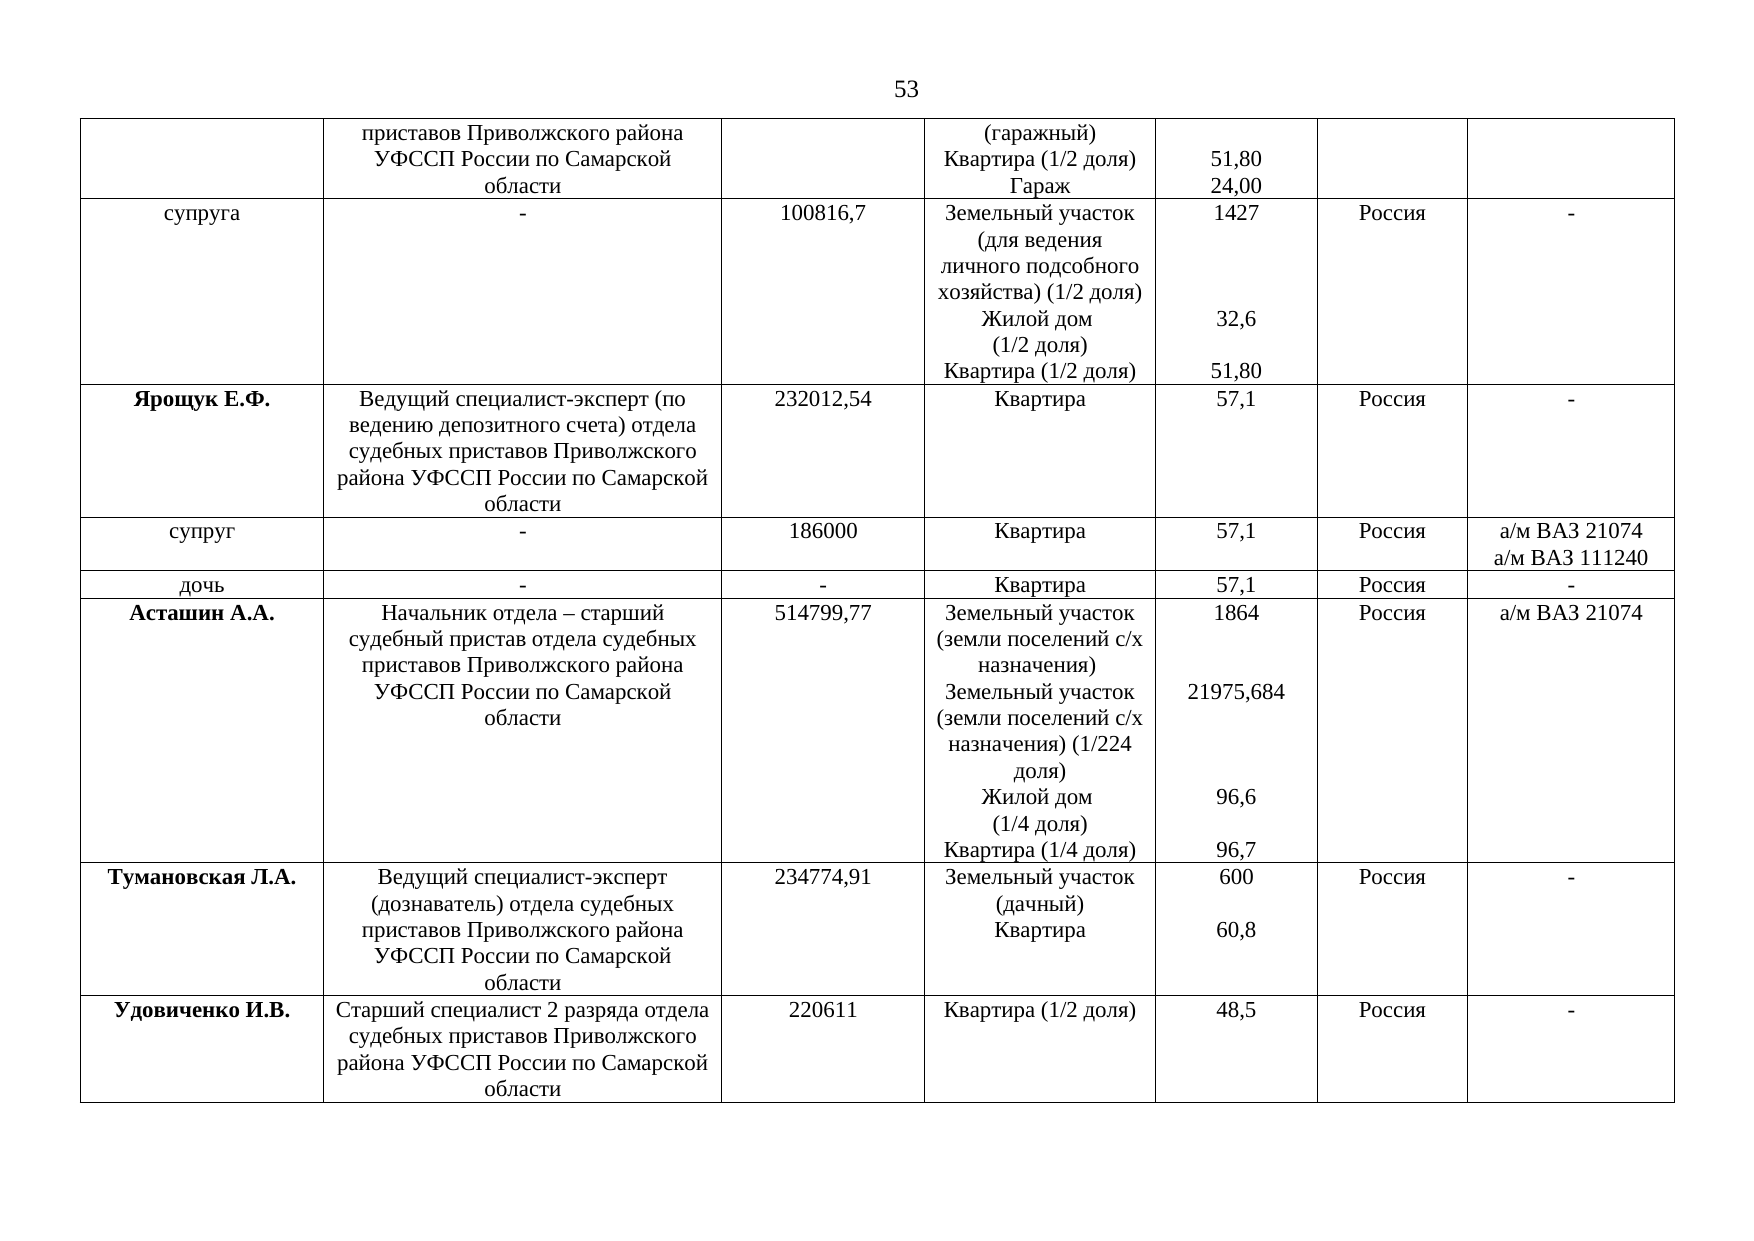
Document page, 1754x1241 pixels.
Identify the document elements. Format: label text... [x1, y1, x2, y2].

table_cell а/м ВАЗ 21074 [1468, 599, 1674, 862]
table_cell Тумановская Л.А. [81, 863, 323, 995]
table_cell Ярощук Е.Ф. [81, 385, 323, 517]
table_cell 57,1 [1156, 385, 1317, 517]
table_cell Удовиченко И.В. [81, 996, 323, 1102]
table_cell а/м ВАЗ 21074 а/м ВАЗ 111240 [1468, 518, 1674, 570]
table_cell 186000 [722, 518, 924, 570]
table_cell - [1468, 996, 1674, 1102]
table_cell 1427 32,6 51,80 [1156, 199, 1317, 384]
table_cell Старший специалист 2 разряда отдела судебных приставов Приволжского района УФССП России по Самарской области [324, 996, 721, 1102]
table_cell 51,80 24,00 [1156, 119, 1317, 198]
table_cell Квартира (1/2 доля) [925, 996, 1155, 1102]
table_cell [81, 119, 323, 198]
table_cell - [324, 199, 721, 384]
table_cell Россия [1318, 571, 1467, 598]
table_cell Квартира [925, 518, 1155, 570]
table_cell 57,1 [1156, 571, 1317, 598]
table_cell Россия [1318, 863, 1467, 995]
table_cell Россия [1318, 518, 1467, 570]
table_cell супруг [81, 518, 323, 570]
table_cell [722, 119, 924, 198]
table_cell - [324, 518, 721, 570]
table_cell 232012,54 [722, 385, 924, 517]
table_cell Ведущий специалист-эксперт (дознаватель) отдела судебных приставов Приволжского района УФССП России по Самарской области [324, 863, 721, 995]
table_cell Россия [1318, 599, 1467, 862]
table_cell [1468, 119, 1674, 198]
table_cell Ведущий специалист-эксперт (по ведению депозитного счета) отдела судебных приставов Приволжского района УФССП России по Самарской области [324, 385, 721, 517]
table_cell - [1468, 571, 1674, 598]
table_cell - [324, 571, 721, 598]
table_cell супруга [81, 199, 323, 384]
table_cell Россия [1318, 199, 1467, 384]
table_cell Земельный участок (для ведения личного подсобного хозяйства) (1/2 доля) Жилой дом (1/2 доля) Квартира (1/2 доля) [925, 199, 1155, 384]
table_cell 1864 21975,684 96,6 96,7 [1156, 599, 1317, 862]
table_cell - [722, 571, 924, 598]
table_cell Россия [1318, 996, 1467, 1102]
table_cell 600 60,8 [1156, 863, 1317, 995]
table_cell 234774,91 [722, 863, 924, 995]
table_cell Земельный участок (земли поселений с/х назначения) Земельный участок (земли поселений с/х назначения) (1/224 доля) Жилой дом (1/4 доля) Квартира (1/4 доля) [925, 599, 1155, 862]
table_cell - [1468, 863, 1674, 995]
table_cell дочь [81, 571, 323, 598]
table_cell (гаражный) Квартира (1/2 доля) Гараж [925, 119, 1155, 198]
table_cell Россия [1318, 385, 1467, 517]
table_cell Земельный участок (дачный) Квартира [925, 863, 1155, 995]
table_cell [1318, 119, 1467, 198]
table_cell 220611 [722, 996, 924, 1102]
table_cell 514799,77 [722, 599, 924, 862]
table_cell - [1468, 385, 1674, 517]
table_cell Квартира [925, 571, 1155, 598]
table_cell 48,5 [1156, 996, 1317, 1102]
table_cell Асташин А.А. [81, 599, 323, 862]
table_cell - [1468, 199, 1674, 384]
table_cell 57,1 [1156, 518, 1317, 570]
table_cell приставов Приволжского района УФССП России по Самарской области [324, 119, 721, 198]
table_cell 100816,7 [722, 199, 924, 384]
table_cell Квартира [925, 385, 1155, 517]
table_cell Начальник отдела – старший судебный пристав отдела судебных приставов Приволжского района УФССП России по Самарской области [324, 599, 721, 862]
